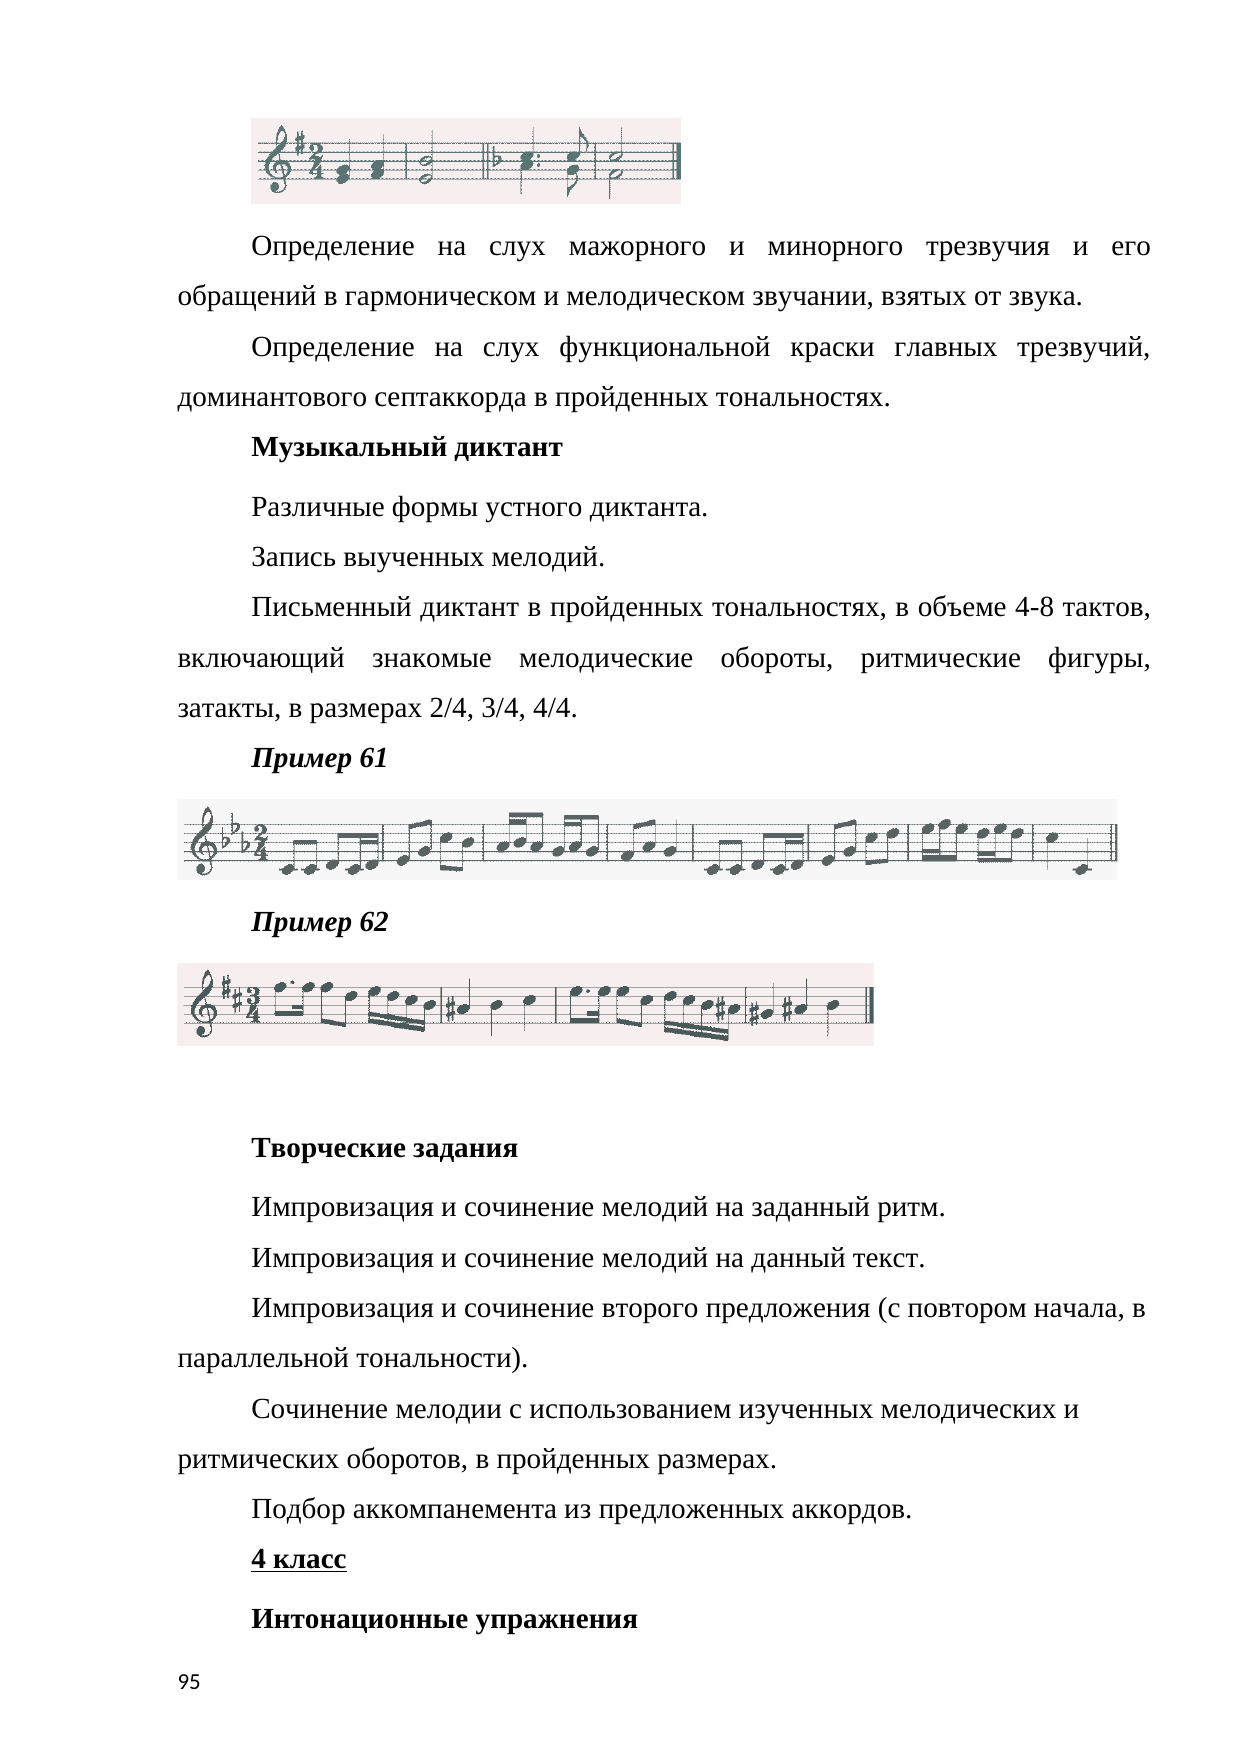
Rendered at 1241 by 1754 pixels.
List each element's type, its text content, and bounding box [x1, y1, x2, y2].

text Сочинение мелодии с использованием изученных мелодических и ритмических оборотов, в пройденных размерах. [177, 1391, 1152, 1474]
picture [177, 799, 1118, 880]
text Подбор аккомпанемента из предложенных аккордов. [177, 1491, 1152, 1525]
text 4 класс [177, 1542, 1152, 1575]
text Творческие задания [177, 1130, 1152, 1164]
text Определение на слух мажорного и минорного трезвучия и его обращений в гармоническом и мелодическом звучании, взятых от звука. [177, 228, 1152, 312]
text Импровизация и сочинение второго предложения (с повтором начала, в параллельной тональности). [177, 1290, 1152, 1374]
text Пример 62 [177, 904, 1152, 938]
picture [251, 118, 681, 204]
text Запись выученных мелодий. [177, 539, 1152, 573]
picture [177, 963, 874, 1046]
text Импровизация и сочинение мелодий на заданный ритм. [177, 1189, 1152, 1223]
text Различные формы устного диктанта. [177, 489, 1152, 522]
text Пример 61 [177, 740, 1152, 774]
text Музыкальный диктант [177, 429, 1152, 463]
text Определение на слух функциональной краски главных трезвучий, доминантового септаккорда в пройденных тональностях. [177, 329, 1152, 413]
text Письменный диктант в пройденных тональностях, в объеме 4-8 тактов, включающий знакомые мелодические обороты, ритмические фигуры, затакты, в размерах 2/4, 3/4, 4/4. [177, 589, 1152, 724]
text Импровизация и сочинение мелодий на данный текст. [177, 1240, 1152, 1273]
text Интонационные упражнения [177, 1601, 1152, 1634]
